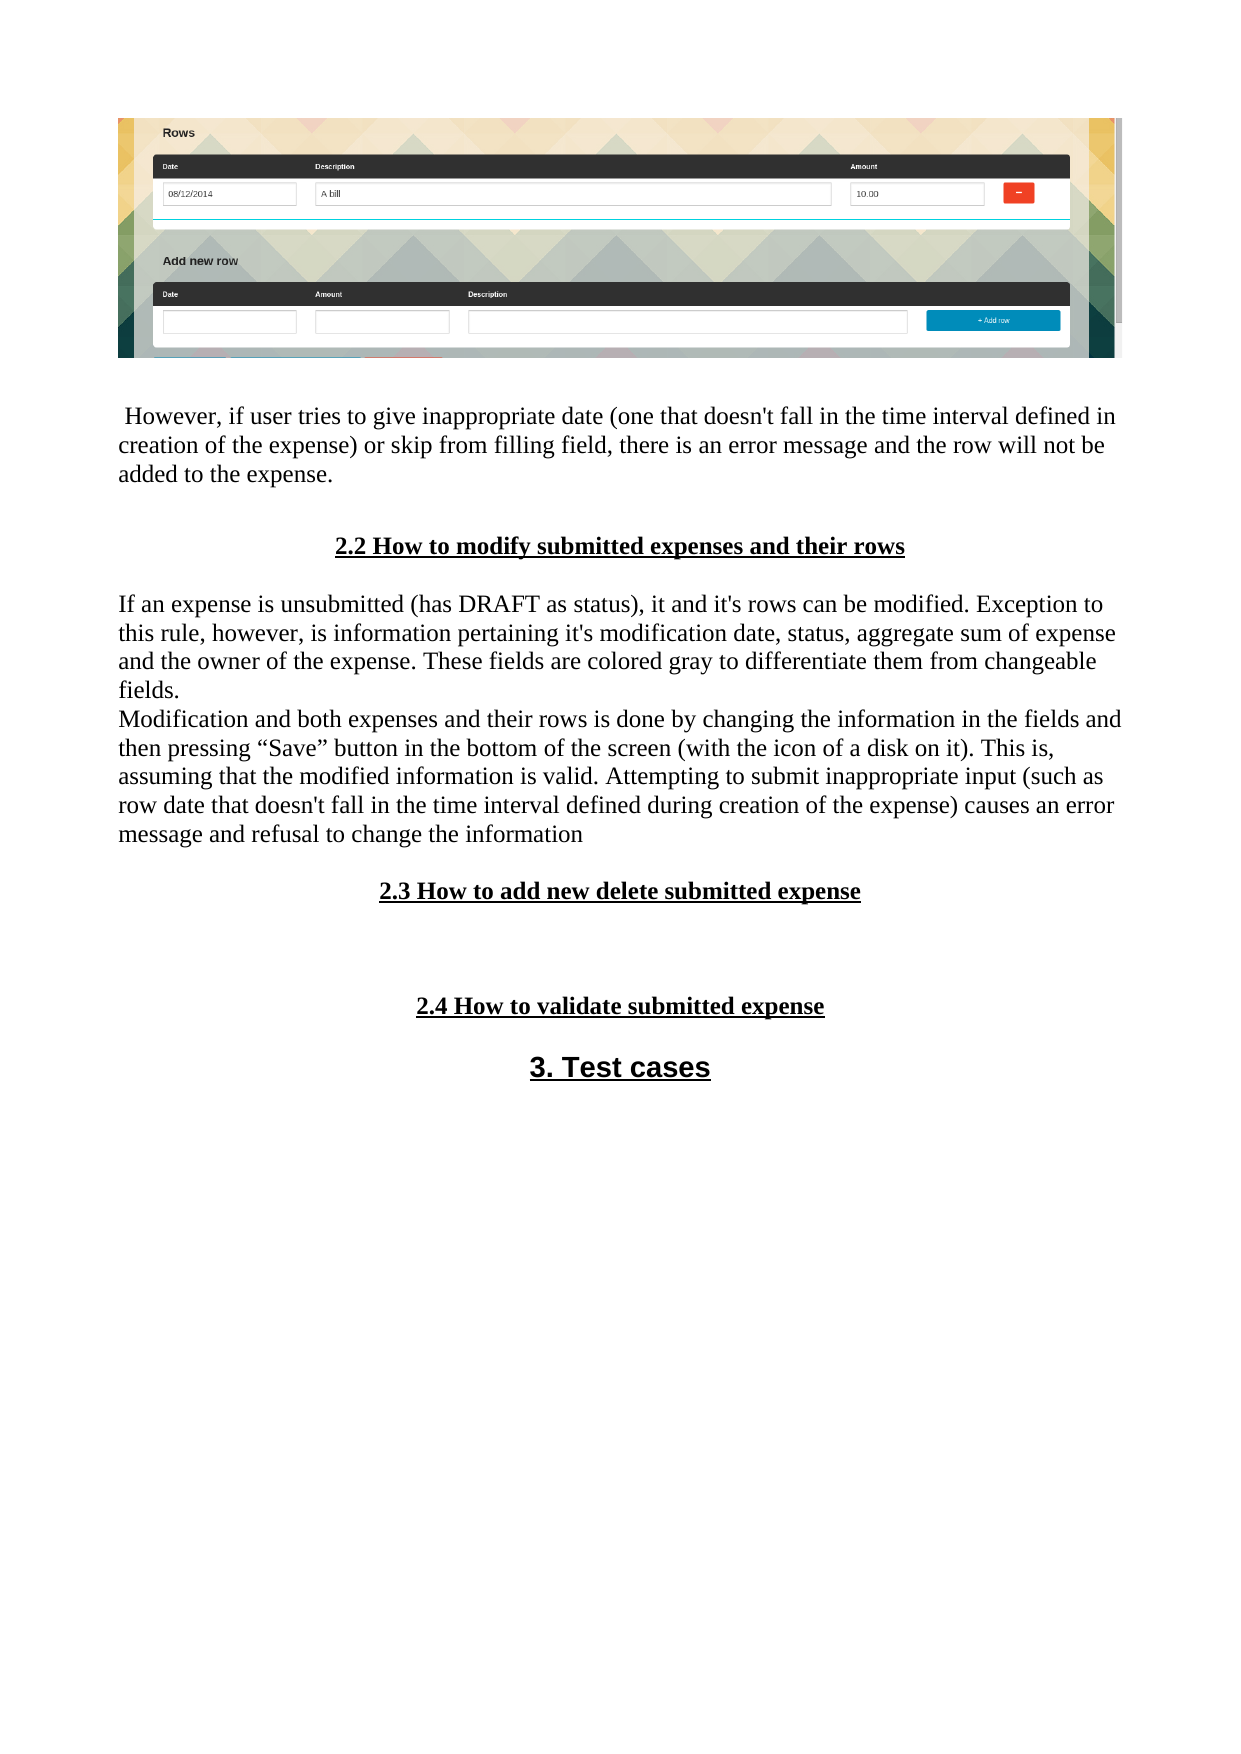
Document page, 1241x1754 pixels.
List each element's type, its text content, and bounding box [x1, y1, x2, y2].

subtitle 3. Test cases [118, 1050, 1122, 1084]
text However, if user tries to give inappropriate date (one that doesn't fall in the time interval defined in creation of the expense) or skip from filling field, there is an error message and the row will not be added to the expense. [118, 401, 1122, 488]
text Modification and both expenses and their rows is done by changing the information in the fields and then pressing “Save” button in the bottom of the screen (with the icon of a disk on it). This is, assuming that the modified information is valid. Attempting to submit inappropriate input (such as row date that doesn't fall in the time interval defined during creation of the expense) causes an error message and refusal to change the information [118, 704, 1122, 848]
text 2.3 How to add new delete submitted expense [118, 876, 1122, 905]
text If an expense is unsubmitted (has DRAFT as status), it and it's rows can be modified. Exception to this rule, however, is information pertaining it's modification date, status, aggregate sum of expense and the owner of the expense. These fields are colored gray to differentiate them from changeable fields. [118, 589, 1122, 704]
text 2.2 How to modify submitted expenses and their rows [118, 531, 1122, 560]
picture [118, 118, 1123, 358]
text 2.4 How to validate submitted expense [118, 991, 1122, 1020]
